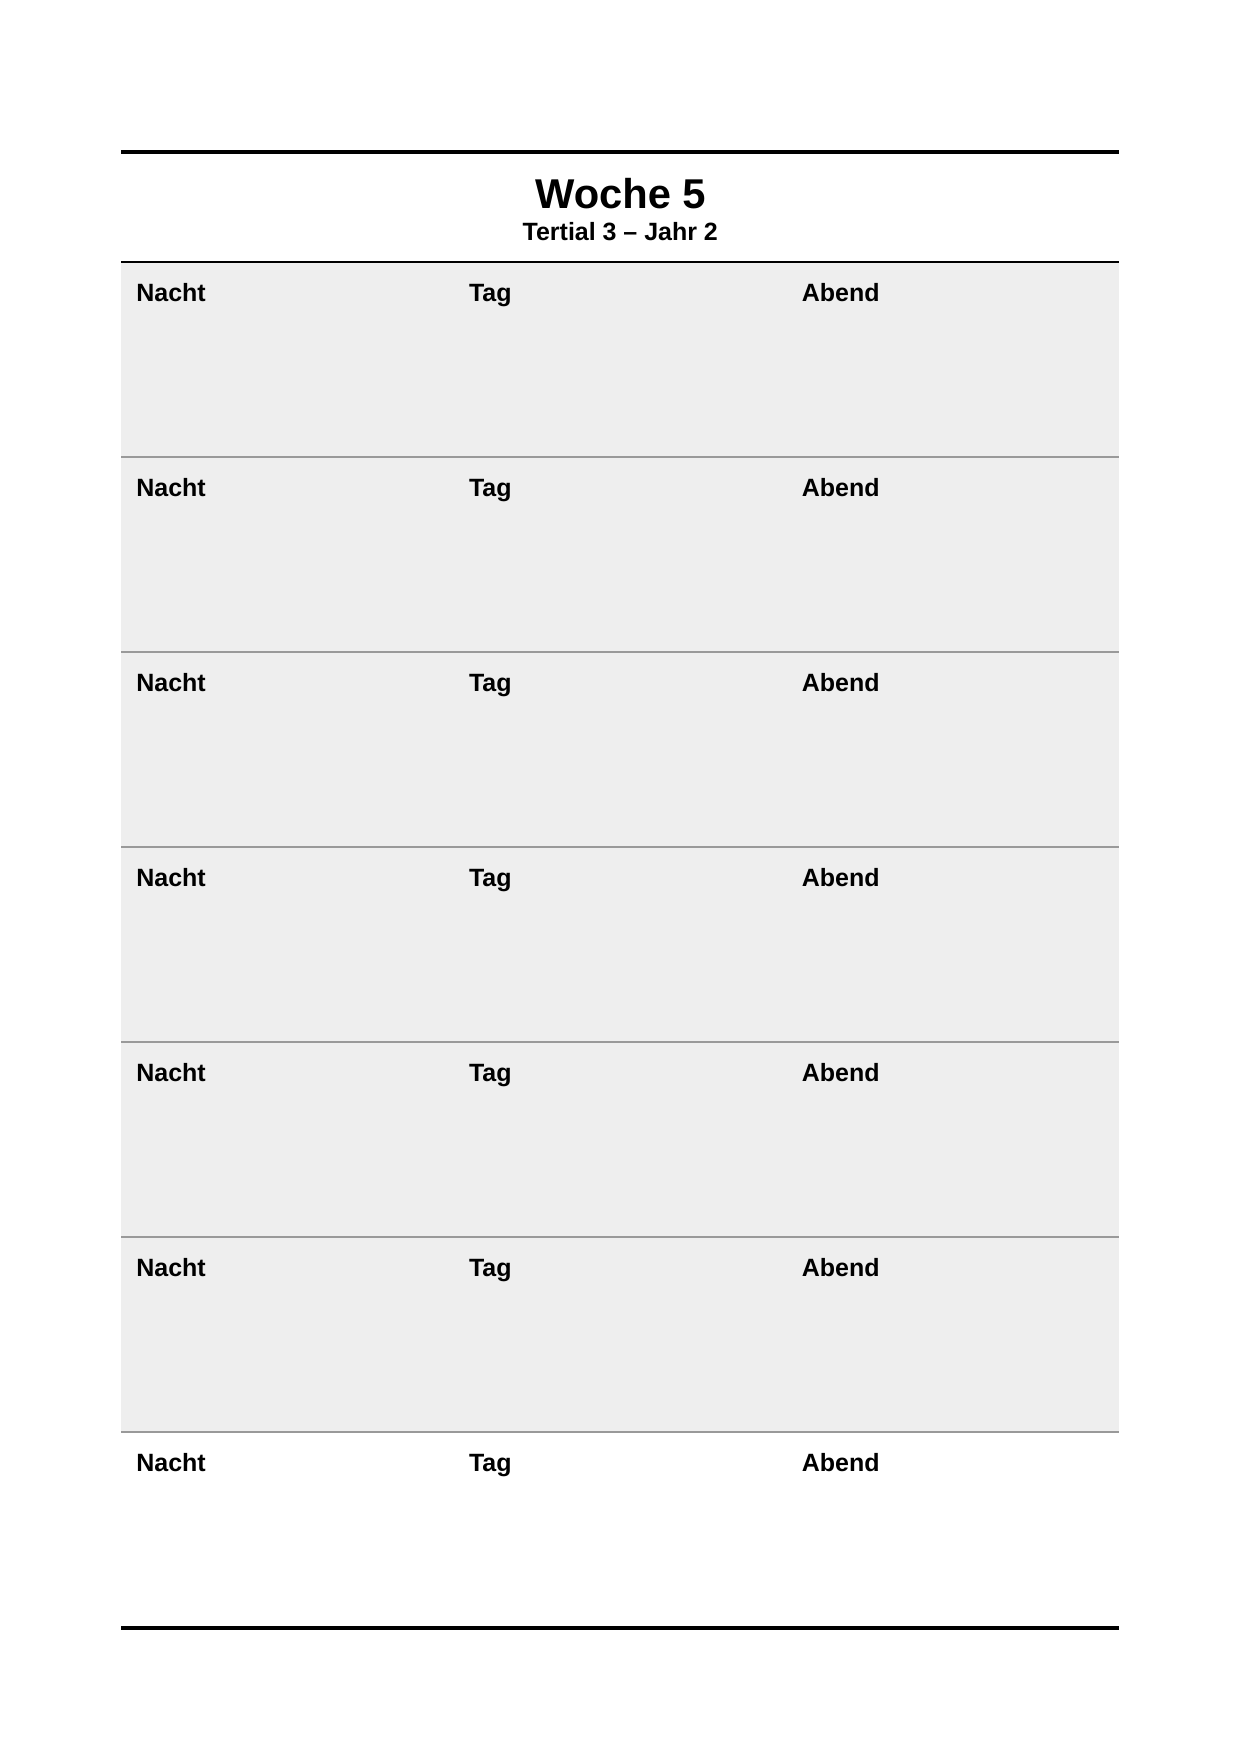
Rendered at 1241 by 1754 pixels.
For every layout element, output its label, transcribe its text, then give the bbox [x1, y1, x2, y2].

table_cell Abend [787, 653, 1119, 846]
table_cell Abend [787, 263, 1119, 456]
table_cell Abend [787, 458, 1119, 651]
table_cell Nacht [121, 458, 454, 651]
table_cell Tag [454, 1043, 787, 1236]
table_cell Nacht [121, 1043, 454, 1236]
table_cell Nacht [121, 653, 454, 846]
table_cell Nacht [121, 263, 454, 456]
table_cell Nacht [121, 1433, 454, 1626]
table_cell Tag [454, 848, 787, 1041]
table_cell Abend [787, 848, 1119, 1041]
table_cell Tag [454, 1238, 787, 1431]
table_cell Abend [787, 1238, 1119, 1431]
table_cell Abend [787, 1043, 1119, 1236]
table_cell Nacht [121, 848, 454, 1041]
table_header Woche 5 Tertial 3 – Jahr 2 [121, 154, 1119, 261]
table_cell Tag [454, 1433, 787, 1626]
table_cell Tag [454, 458, 787, 651]
table_cell Abend [787, 1433, 1119, 1626]
table_cell Tag [454, 653, 787, 846]
table_cell Tag [454, 263, 787, 456]
table_cell Nacht [121, 1238, 454, 1431]
